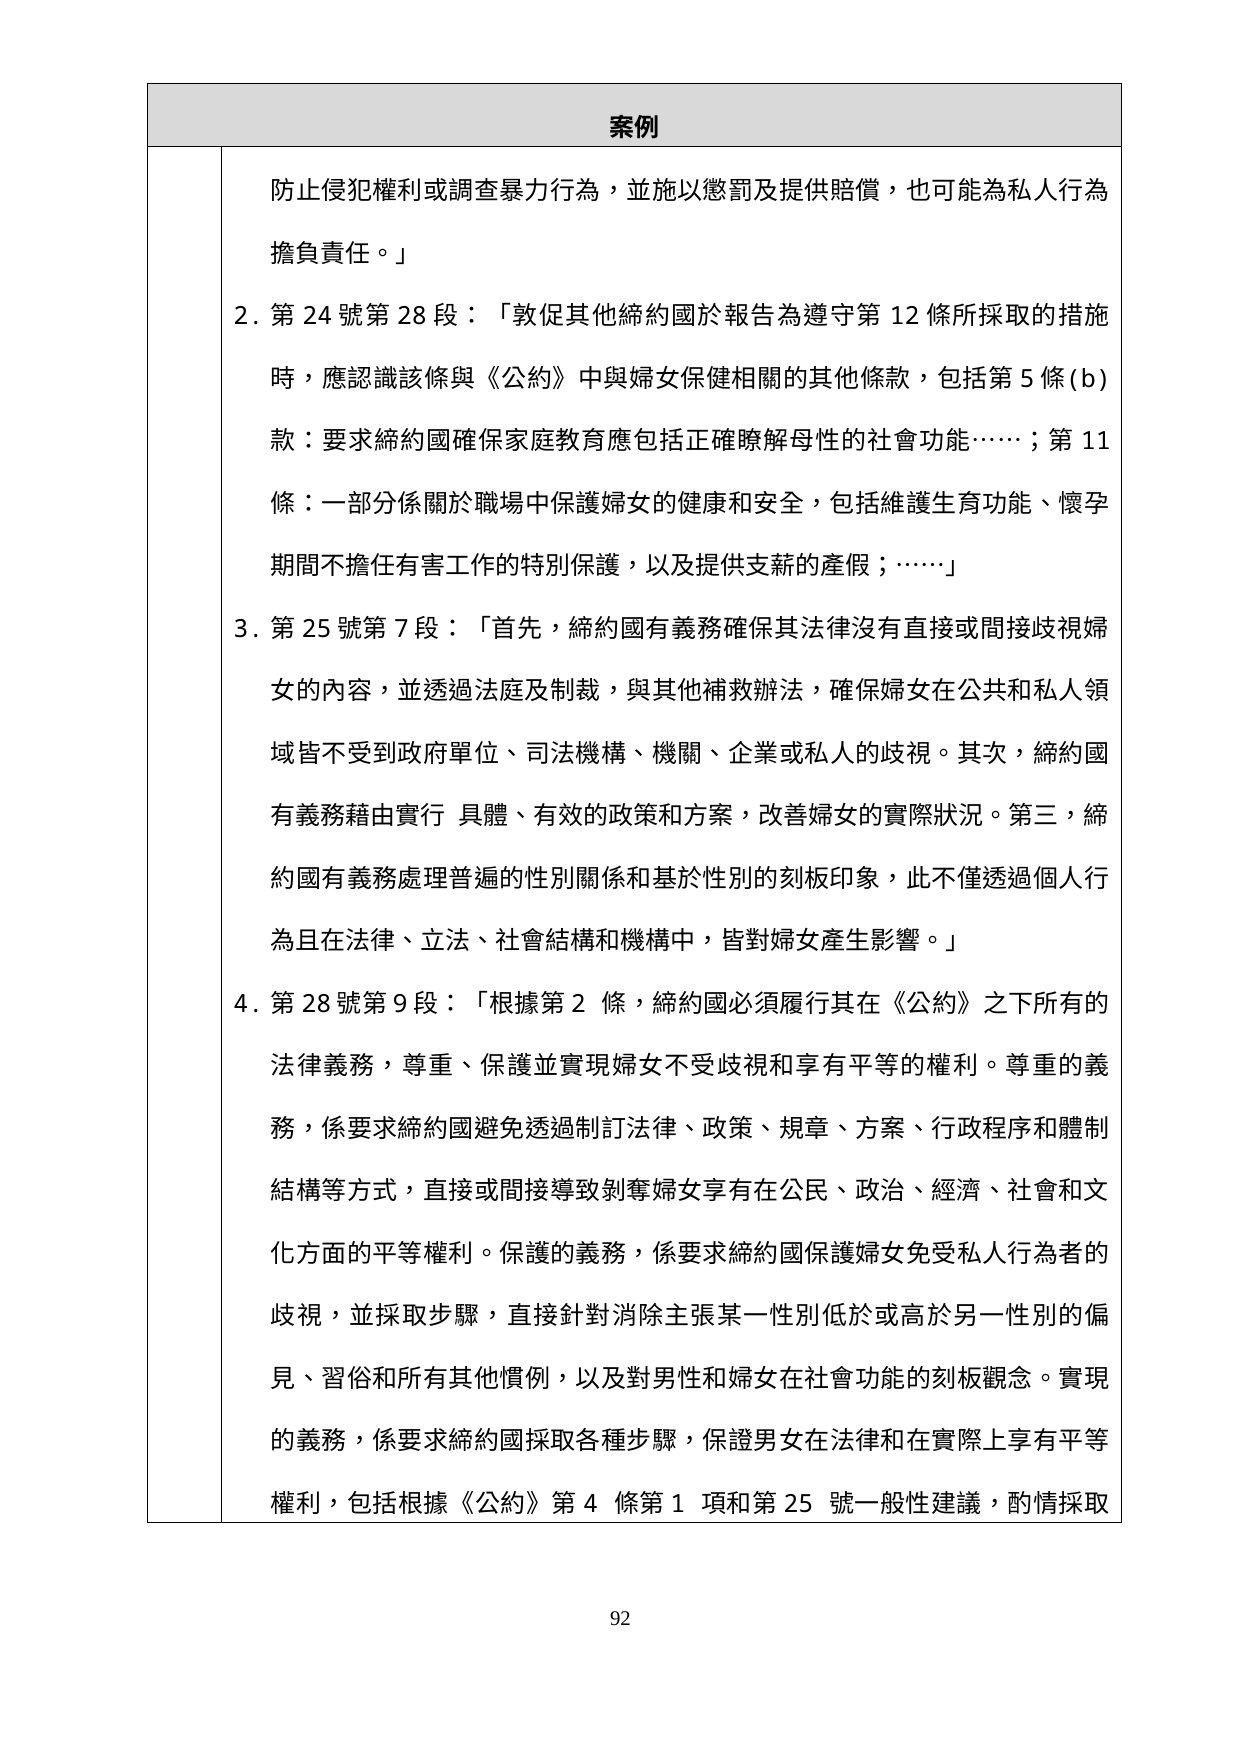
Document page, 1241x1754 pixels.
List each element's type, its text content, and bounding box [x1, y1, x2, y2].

table_cell [148, 147, 221, 1522]
table_header 案例 [148, 84, 1121, 146]
table_cell 防止侵犯權利或調查暴力行為，並施以懲罰及提供賠償，也可能為私人行為擔負責任。」 第24號第28段：「敦促其他締約國於報告為遵守第12條所採取的措施時，應認識該條與《公約》中與婦女保健相關的其他條款，包括第5條(b)款：要求締約國確保家庭教育應包括正確瞭解母性的社會功能……；第11條：一部分係關於職場中保護婦女的健康和安全，包括維護生育功能、懷孕期間不擔任有害工作的特別保護，以及提供支薪的產假；……」 第25號第7段：「首先，締約國有義務確保其法律沒有直接或間接歧視婦女的內容，並透過法庭及制裁，與其他補救辦法，確保婦女在公共和私人領域皆不受到政府單位、司法機構、機關、企業或私人的歧視。其次，締約國有義務藉由實行 具體、有效的政策和方案，改善婦女的實際狀況。第三，締約國有義務處理普遍的性別關係和基於性別的刻板印象，此不僅透過個人行為且在法律、立法、社會結構和機構中，皆對婦女產生影響。」 第28號第9段：「根據第2 條，締約國必須履行其在《公約》之下所有的法律義務，尊重、保護並實現婦女不受歧視和享有平等的權利。尊重的義務，係要求締約國避免透過制訂法律、政策、規章、方案、行政程序和體制結構等方式，直接或間接導致剝奪婦女享有在公民、政治、經濟、社會和文化方面的平等權利。保護的義務，係要求締約國保護婦女免受私人行為者的歧視，並採取步驟，直接針對消除主張某一性別低於或高於另一性別的偏見、習俗和所有其他慣例，以及對男性和婦女在社會功能的刻板觀念。實現的義務，係要求締約國採取各種步驟，保證男女在法律和在實際上享有平等權利，包括根據《公約》第4 條第1 項和第25 號一般性建議，酌情採取 [222, 147, 1121, 1522]
